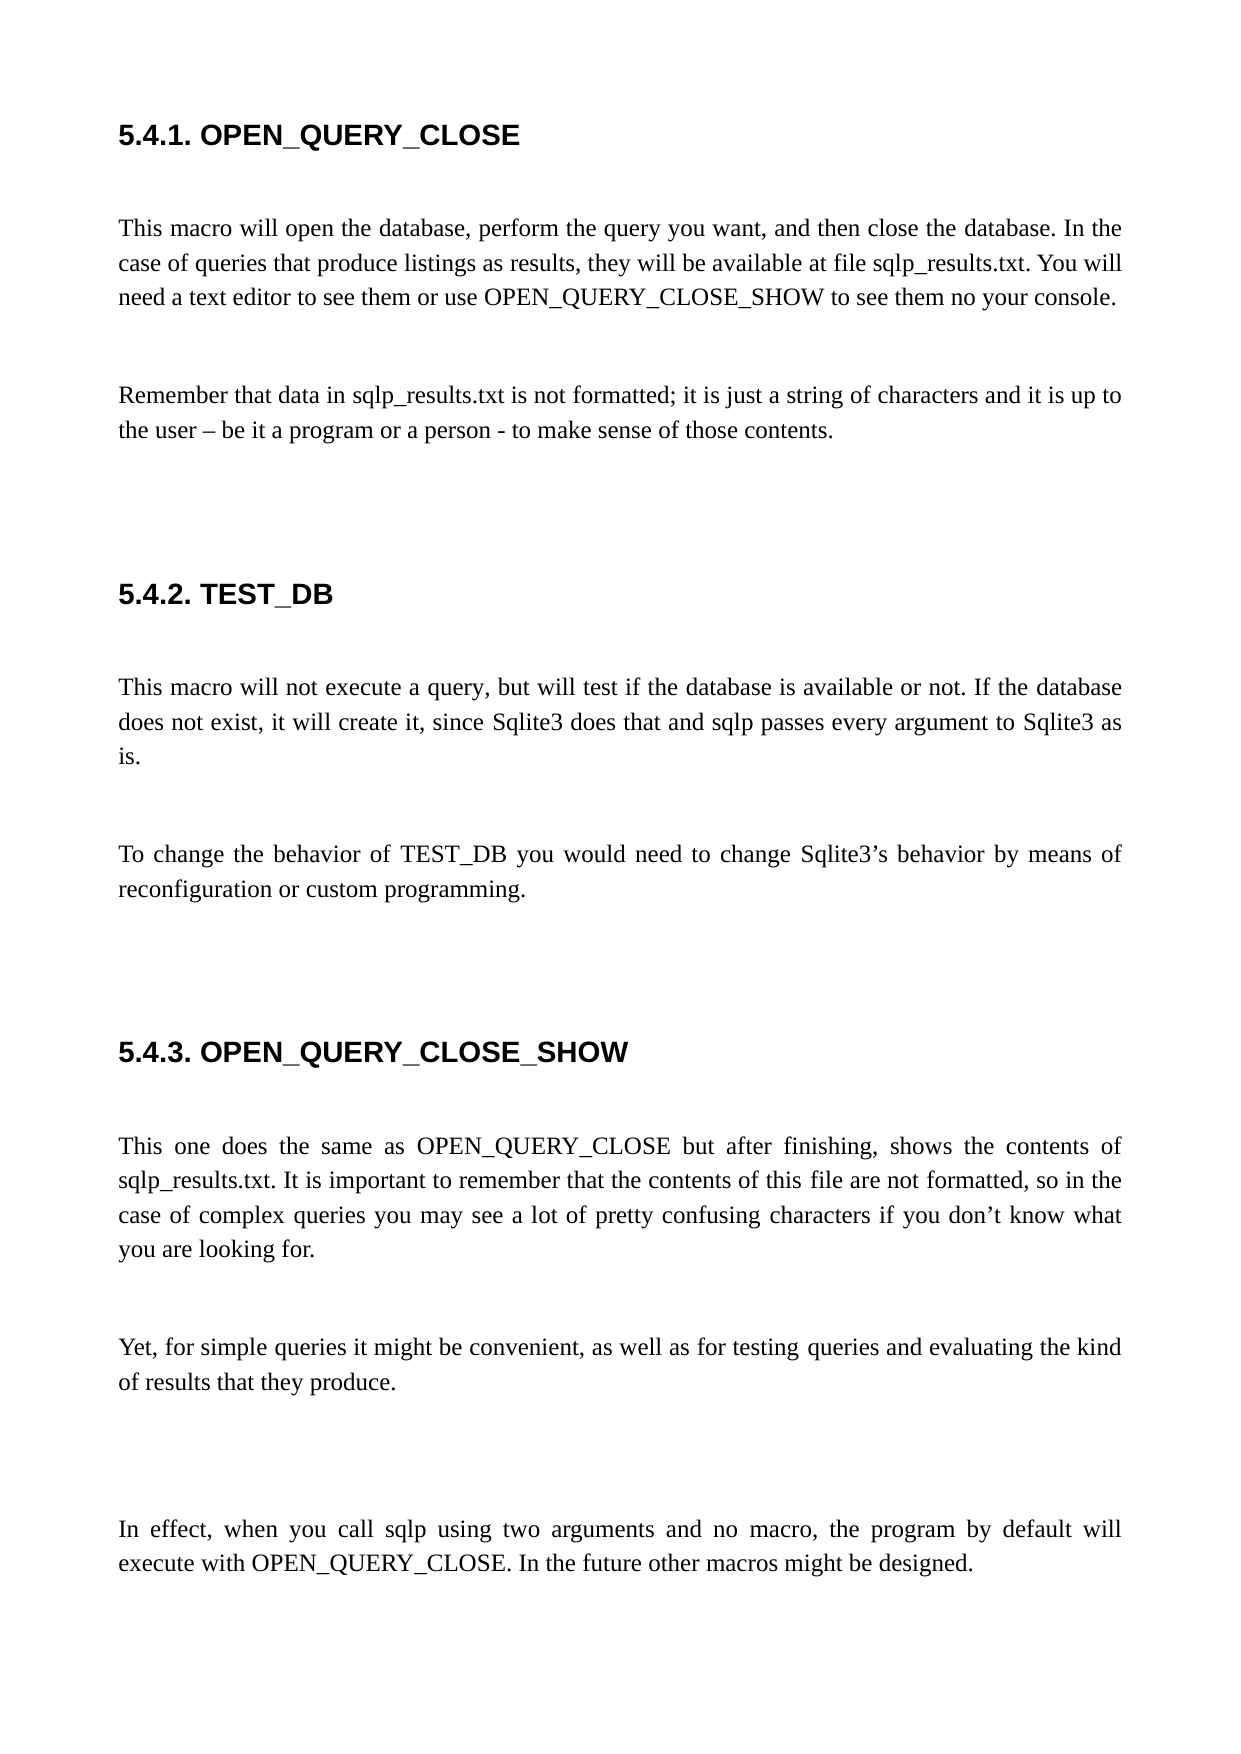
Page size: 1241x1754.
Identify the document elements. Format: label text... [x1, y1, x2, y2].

subtitle 5.4.2. TEST_DB [118, 577, 1122, 611]
text This macro will open the database, perform the query you want, and then close the database. In the case of queries that produce listings as results, they will be available at file sqlp_results.txt. You will need a text editor to see them or use OPEN_QUERY_CLOSE_SHOW to see them no your console. [118, 213, 1122, 311]
text Remember that data in sqlp_results.txt is not formatted; it is just a string of characters and it is up to the user – be it a program or a person - to make sense of those contents. [118, 381, 1122, 444]
subtitle 5.4.1. OPEN_QUERY_CLOSE [118, 118, 1122, 152]
text This macro will not execute a query, but will test if the database is available or not. If the database does not exist, it will create it, since Sqlite3 does that and sqlp passes every argument to Sqlite3 as is. [118, 672, 1122, 770]
text In effect, when you call sqlp using two arguments and no macro, the program by default will execute with OPEN_QUERY_CLOSE. In the future other macros might be designed. [118, 1514, 1122, 1577]
text This one does the same as OPEN_QUERY_CLOSE but after finishing, shows the contents of sqlp_results.txt. It is important to remember that the contents of this file are not formatted, so in the case of complex queries you may see a lot of pretty confusing characters if you don’t know what you are looking for. [118, 1131, 1122, 1263]
subtitle 5.4.3. OPEN_QUERY_CLOSE_SHOW [118, 1035, 1122, 1069]
text Yet, for simple queries it might be convenient, as well as for testing queries and evaluating the kind of results that they produce. [118, 1332, 1122, 1396]
text To change the behavior of TEST_DB you would need to change Sqlite3’s behavior by means of reconfiguration or custom programming. [118, 839, 1122, 902]
